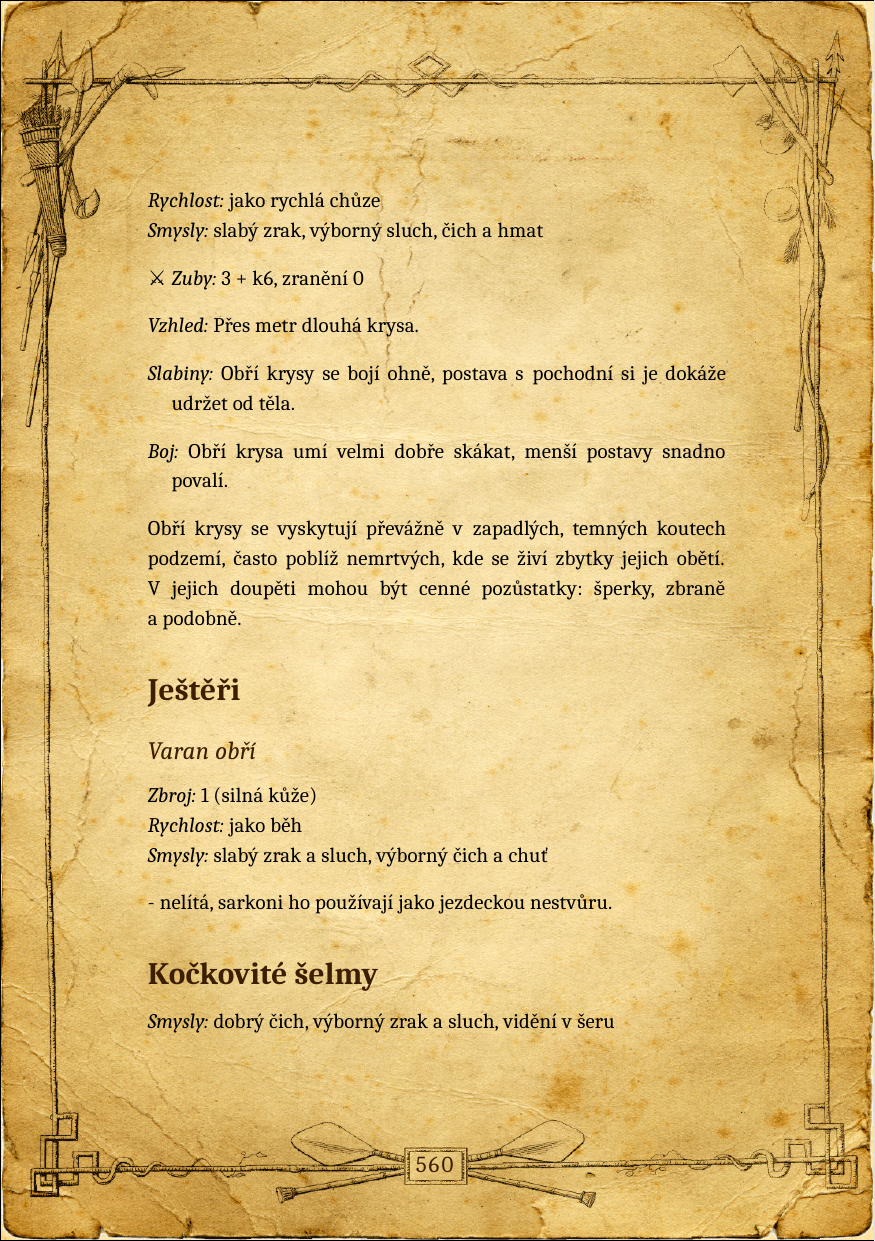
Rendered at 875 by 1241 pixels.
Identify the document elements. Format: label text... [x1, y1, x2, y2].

text Boj: Obří krysa umí velmi dobře skákat, menší postavy snadno povalí. [148, 439, 726, 493]
subtitle Varan obří [148, 737, 726, 766]
text Slabiny: Obří krysy se bojí ohně, postava s⁠ pochodní si je dokáže udržet od těla. [148, 362, 726, 416]
subtitle Kočkovité šelmy [148, 956, 726, 992]
text Vzhled: Přes metr dlouhá krysa. [148, 314, 726, 338]
text Rychlost: jako běh [148, 813, 726, 837]
text Rychlost: jako rychlá chůze [148, 189, 726, 213]
text Smysly: dobrý čich, výborný zrak a⁠ sluch, vidění v⁠ šeru [148, 1010, 726, 1034]
text Obří krysy se vyskytují převážně v⁠ zapadlých, temných koutech podzemí, často poblíž nemrtvých, kde se živí zbytky jejich obětí. V⁠ jejich doupěti mohou být cenné pozůstatky: šperky, zbraně a⁠ podobně. [148, 517, 726, 630]
picture [1, 1, 874, 1240]
text - nelítá, sarkoni ho používají jako jezdeckou nestvůru. [148, 891, 726, 915]
subtitle Ještěři [148, 672, 726, 708]
text ⚔ Zuby: 3 + k6, zranění 0 [148, 267, 726, 291]
text Zbroj: 1 (silná kůže) [148, 784, 726, 808]
text Smysly: slabý zrak, výborný sluch, čich a⁠ hmat [148, 219, 726, 243]
text Smysly: slabý zrak a⁠ sluch, výborný čich a⁠ chuť [148, 843, 726, 867]
